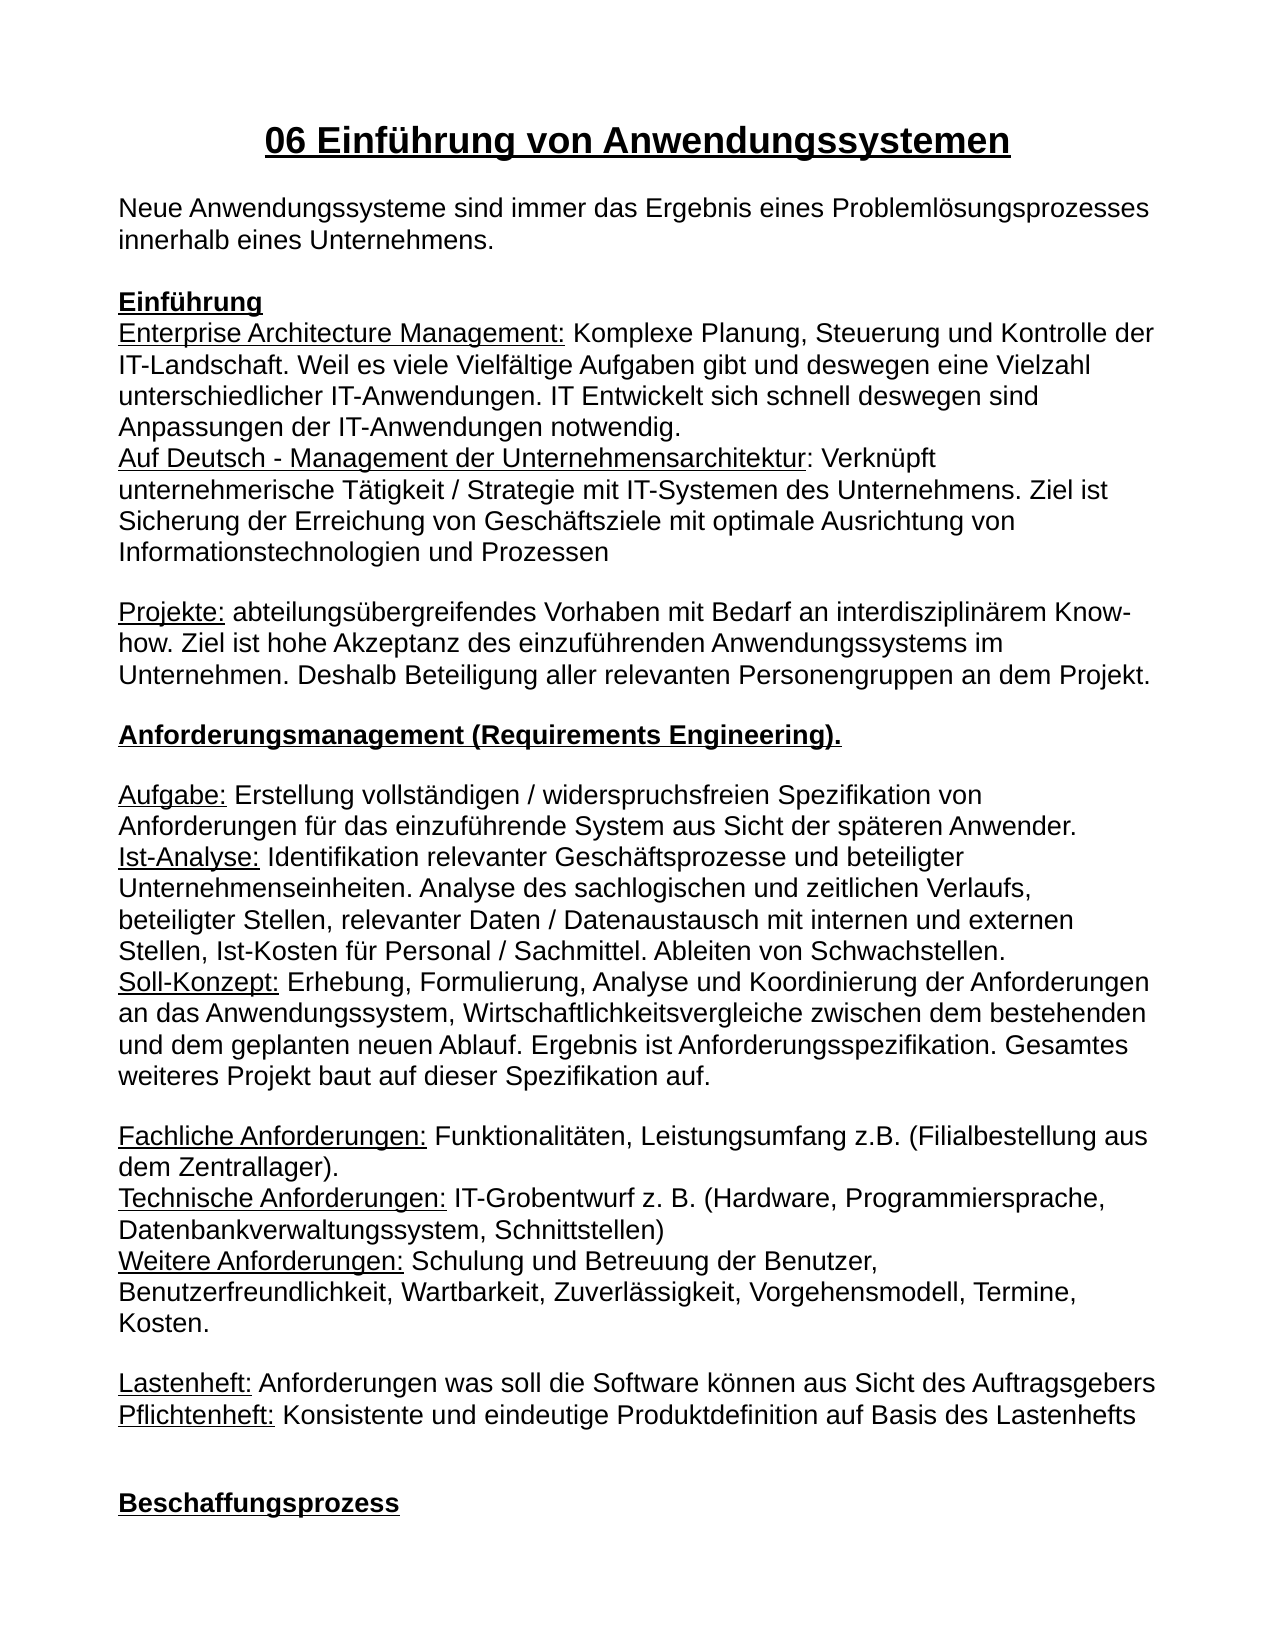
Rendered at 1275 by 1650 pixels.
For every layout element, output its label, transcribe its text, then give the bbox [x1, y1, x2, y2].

text Auf Deutsch - Management der Unternehmensarchitektur: Verknüpft unternehmerische Tätigkeit / Strategie mit IT-Systemen des Unternehmens. Ziel ist Sicherung der Erreichung von Geschäftsziele mit optimale Ausrichtung von Informationstechnologien und Prozessen [118, 442, 1157, 567]
text Ist-Analyse: Identifikation relevanter Geschäftsprozesse und beteiligter Unternehmenseinheiten. Analyse des sachlogischen und zeitlichen Verlaufs, beteiligter Stellen, relevanter Daten / Datenaustausch mit internen und externen Stellen, Ist-Kosten für Personal / Sachmittel. Ableiten von Schwachstellen. [118, 841, 1157, 966]
text Fachliche Anforderungen: Funktionalitäten, Leistungsumfang z.B. (Filialbestellung aus dem Zentrallager). [118, 1120, 1157, 1182]
text Projekte: abteilungsübergreifendes Vorhaben mit Bedarf an interdisziplinärem Know-how. Ziel ist hohe Akzeptanz des einzuführenden Anwendungssystems im Unternehmen. Deshalb Beteiligung aller relevanten Personengruppen an dem Projekt. [118, 596, 1157, 690]
text Neue Anwendungssysteme sind immer das Ergebnis eines Problemlösungsprozesses innerhalb eines Unternehmens. [118, 192, 1157, 255]
text Enterprise Architecture Management: Komplexe Planung, Steuerung und Kontrolle der IT-Landschaft. Weil es viele Vielfältige Aufgaben gibt und deswegen eine Vielzahl unterschiedlicher IT-Anwendungen. IT Entwickelt sich schnell deswegen sind Anpassungen der IT-Anwendungen notwendig. [118, 317, 1157, 442]
text Weitere Anforderungen: Schulung und Betreuung der Benutzer, Benutzerfreundlichkeit, Wartbarkeit, Zuverlässigkeit, Vorgehensmodell, Termine, Kosten. [118, 1245, 1157, 1339]
text Aufgabe: Erstellung vollständigen / widerspruchsfreien Spezifikation von Anforderungen für das einzuführende System aus Sicht der späteren Anwender. [118, 779, 1157, 841]
text Beschaffungsprozess [118, 1487, 1157, 1519]
text Lastenheft: Anforderungen was soll die Software können aus Sicht des Auftragsgebers [118, 1367, 1157, 1399]
text Einführung [118, 286, 1157, 317]
text Pflichtenheft: Konsistente und eindeutige Produktdefinition auf Basis des Lastenhefts [118, 1399, 1157, 1430]
text 06 Einführung von Anwendungssystemen [118, 118, 1157, 161]
text Soll-Konzept: Erhebung, Formulierung, Analyse und Koordinierung der Anforderungen an das Anwendungssystem, Wirtschaftlichkeitsvergleiche zwischen dem bestehenden und dem geplanten neuen Ablauf. Ergebnis ist Anforderungsspezifikation. Gesamtes weiteres Projekt baut auf dieser Spezifikation auf. [118, 966, 1157, 1091]
text Anforderungsmanagement (Requirements Engineering). [118, 719, 1157, 750]
text Technische Anforderungen: IT-Grobentwurf z. B. (Hardware, Programmiersprache, Datenbankverwaltungssystem, Schnittstellen) [118, 1182, 1157, 1245]
